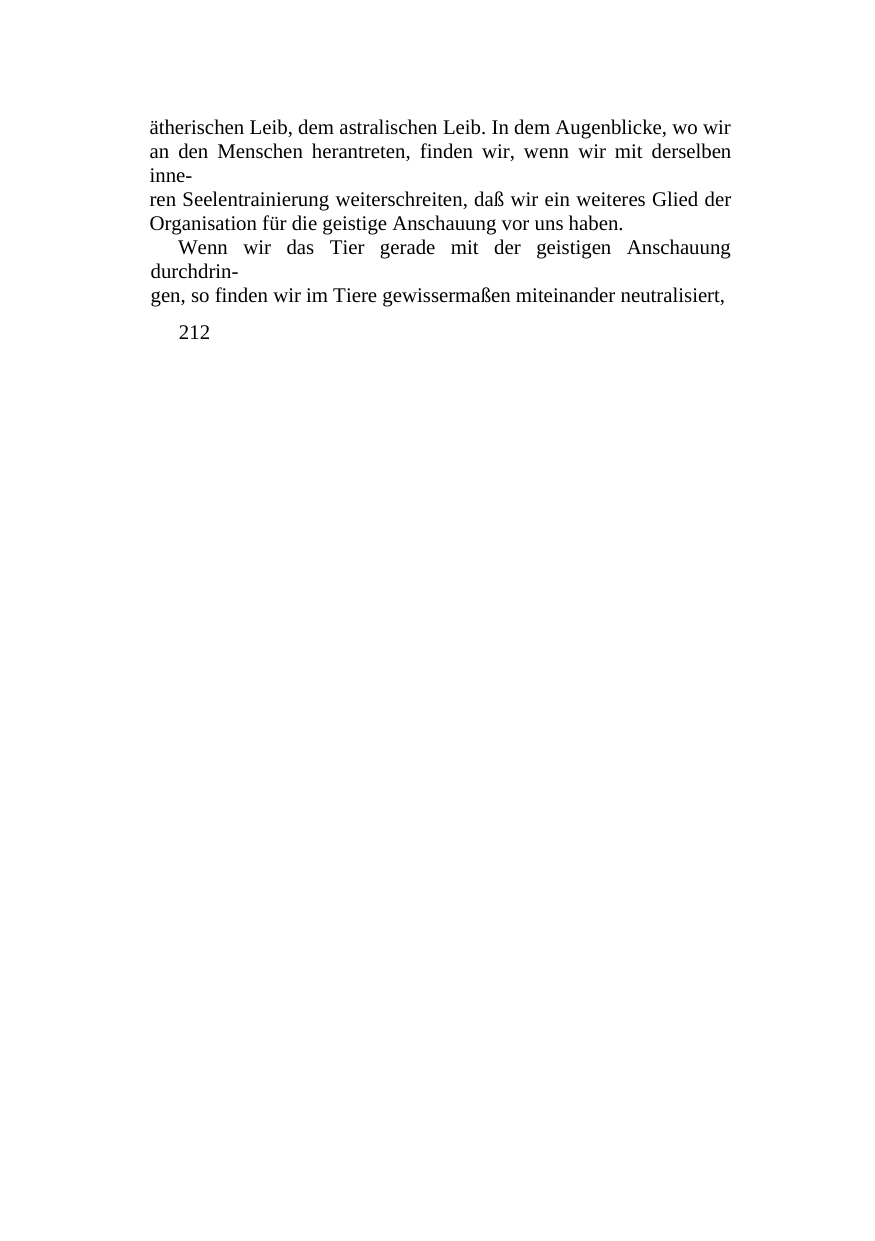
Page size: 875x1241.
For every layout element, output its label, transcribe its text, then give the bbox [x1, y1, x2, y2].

text ätherischen Leib, dem astralischen Leib. In dem Augenblicke, wo wir an den Menschen herantreten, finden wir, wenn wir mit derselben inne- ren Seelentrainierung weiterschreiten, daß wir ein weiteres Glied der Organisation für die geistige Anschauung vor uns haben. [149, 115, 732, 235]
text 212 [179, 320, 732, 344]
text Wenn wir das Tier gerade mit der geistigen Anschauung durchdrin- gen, so finden wir im Tiere gewissermaßen miteinander neutralisiert, [150, 235, 732, 307]
